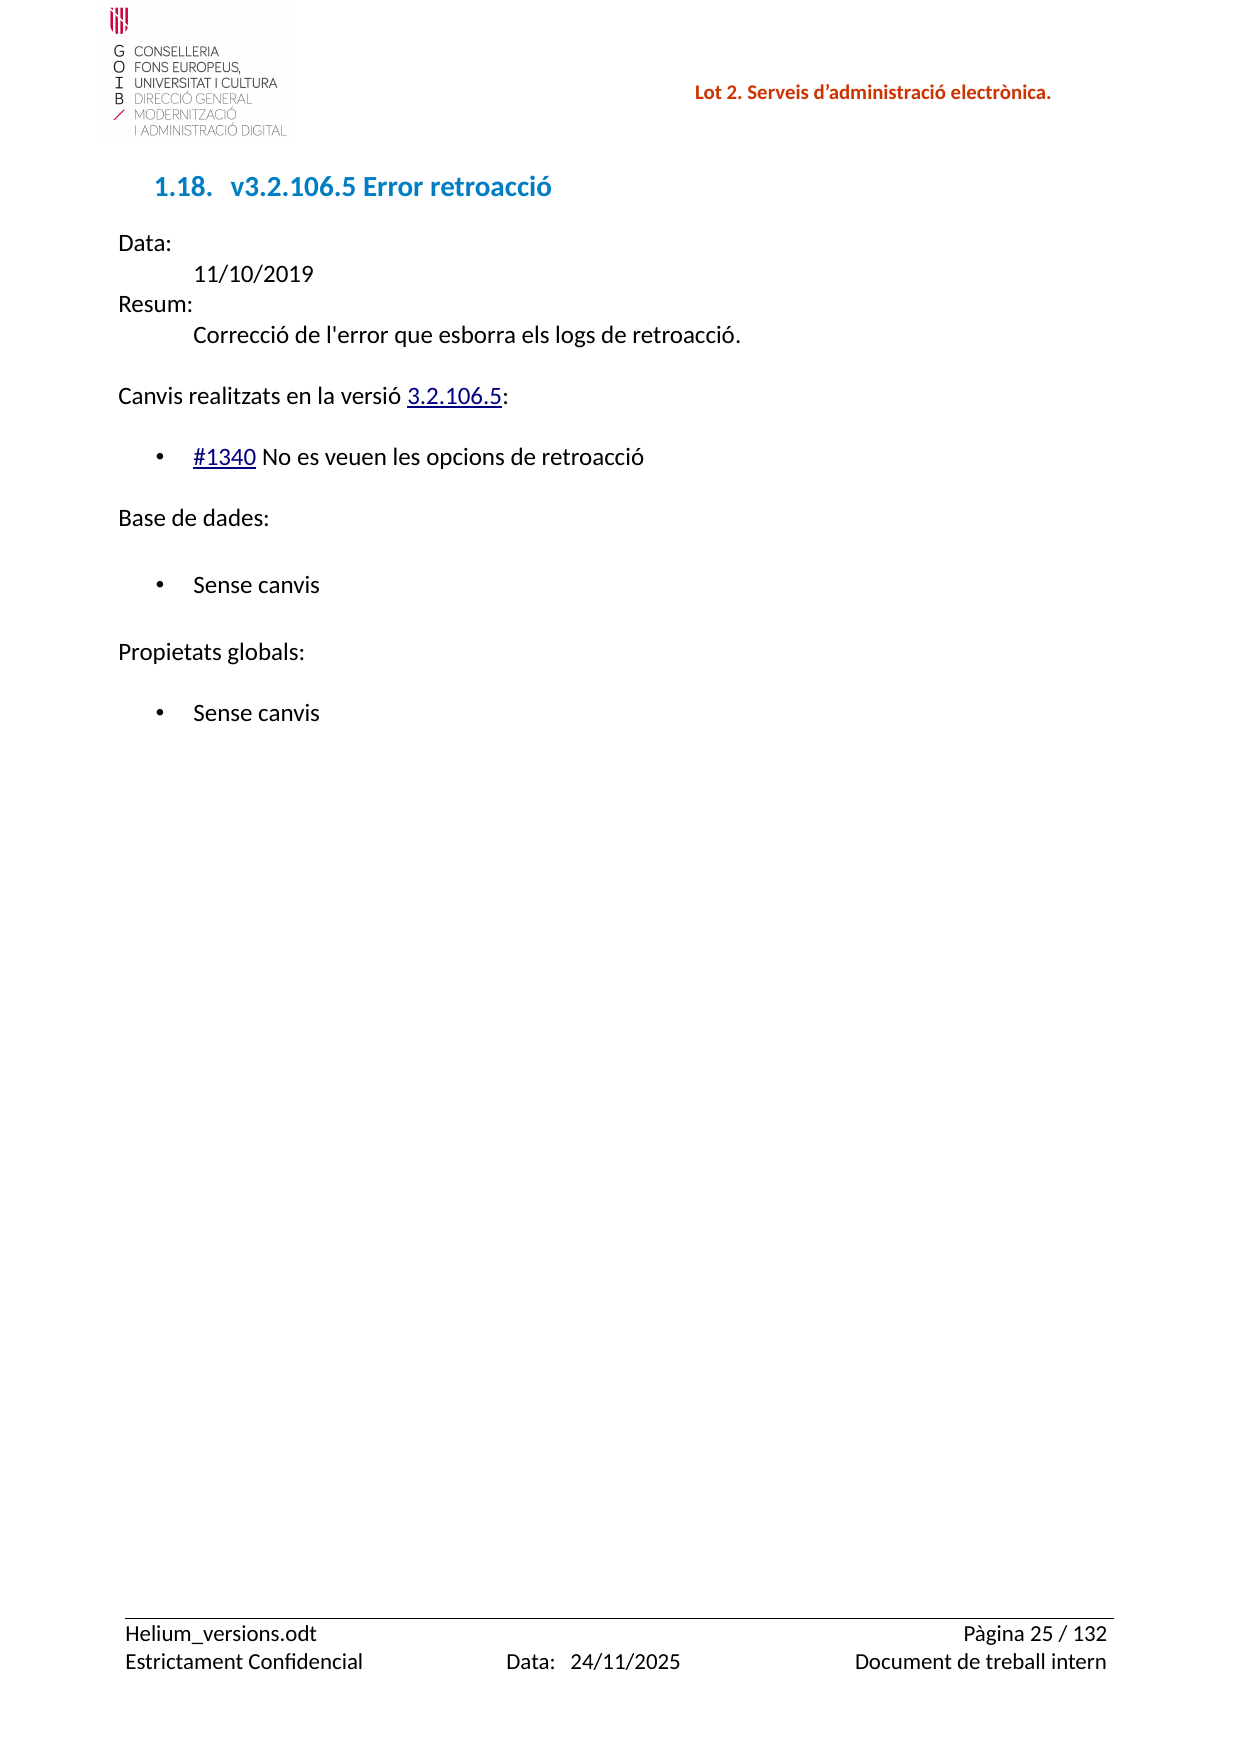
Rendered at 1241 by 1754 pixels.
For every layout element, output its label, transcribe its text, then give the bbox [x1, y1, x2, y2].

text Base de dades: [118, 502, 1122, 533]
text Propietats globals: [118, 636, 1122, 667]
subtitle v3.2.106.5 Error retroacció [153, 168, 1122, 204]
list #1340 No es veuen les opcions de retroacció [156, 441, 1122, 472]
text 11/10/2019 [118, 258, 1122, 289]
list Sense canvis [156, 697, 1122, 728]
text Canvis realitzats en la versió 3.2.106.5: [118, 380, 1122, 411]
list Sense canvis [156, 569, 1122, 600]
text Correcció de l'error que esborra els logs de retroacció. [118, 319, 1122, 350]
text Resum: [118, 289, 1122, 319]
picture [100, 0, 297, 144]
text Data: [118, 228, 1122, 258]
